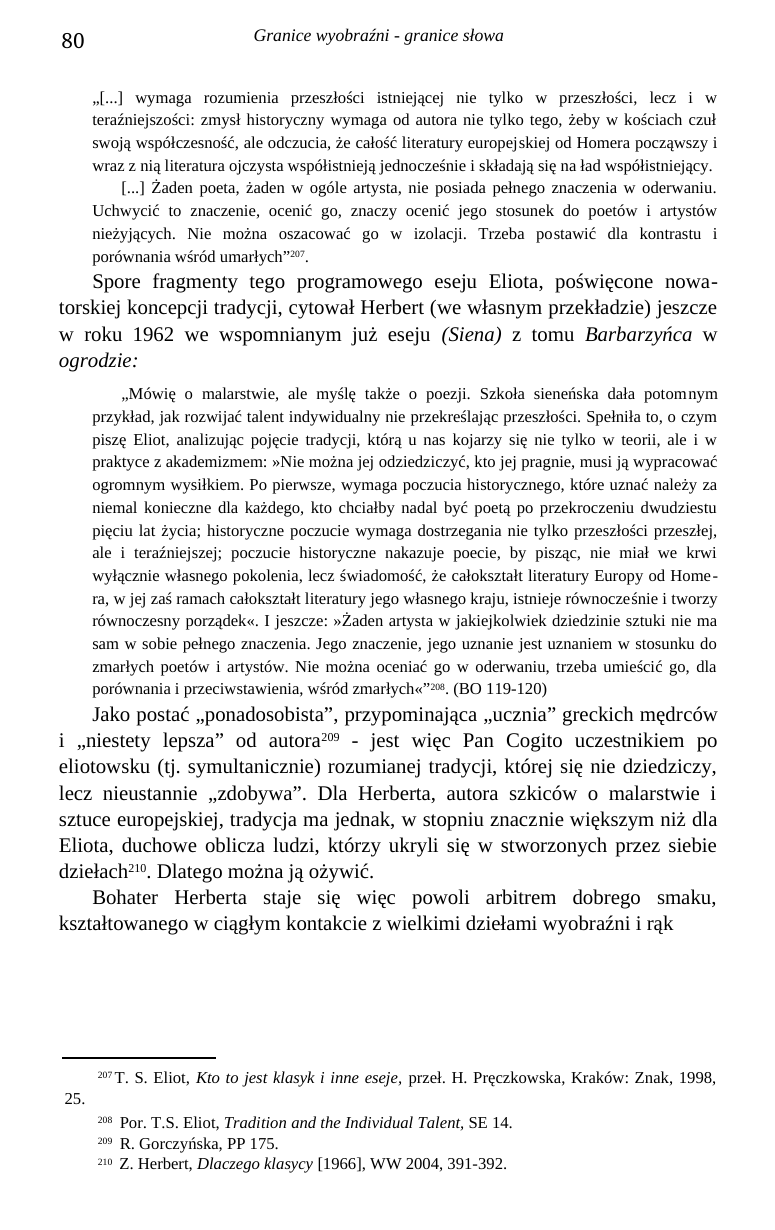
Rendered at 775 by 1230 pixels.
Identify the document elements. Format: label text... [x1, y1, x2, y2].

text Spore fragmenty tego programowego eseju Eliota, poświęcone nowa­torskiej koncepcji tradycji, cytował Herbert (we własnym przekładzie) jeszcze w roku 1962 we wspomnianym już eseju (Siena) z tomu Barba­rzyńca w ogrodzie: [59, 269, 718, 372]
text 210 Z. Herbert, Dlaczego klasycy [1966], WW 2004, 391-392. [64, 1154, 717, 1173]
text 80 [61, 26, 89, 54]
text 208 Por. T.S. Eliot, Tradition and the Individual Talent, SE 14. [64, 1112, 717, 1132]
text „[...] wymaga rozumienia przeszłości istniejącej nie tylko w przeszłości, lecz i w teraźniejszości: zmysł historyczny wymaga od autora nie tylko tego, żeby w kościach czuł swoją współczesność, ale odczucia, że całość literatury europej­skiej od Homera począwszy i wraz z nią literatura ojczysta współistnieją jedno­cześnie i składają się na ład współistniejący. [92, 87, 718, 175]
text [...] Żaden poeta, żaden w ogóle artysta, nie posiada pełnego znaczenia w oderwaniu. Uchwycić to znaczenie, ocenić go, znaczy ocenić jego stosunek do poetów i artystów nieżyjących. Nie można oszacować go w izolacji. Trzeba po­stawić dla kontrastu i porównania wśród umarłych”207. [92, 178, 718, 266]
text Granice wyobraźni - granice słowa [253, 25, 524, 45]
text 207 T. S. Eliot, Kto to jest klasyk i inne eseje, przeł. H. Pręczkowska, Kraków: Znak, 1998, 25. [64, 1068, 717, 1108]
text „Mówię o malarstwie, ale myślę także o poezji. Szkoła sieneńska dała potom­nym przykład, jak rozwijać talent indywidualny nie przekreślając przeszłości. Spełniła to, o czym piszę Eliot, analizując pojęcie tradycji, którą u nas kojarzy się nie tylko w teorii, ale i w praktyce z akademizmem: »Nie można jej odziedziczyć, kto jej pragnie, musi ją wypracować ogromnym wysiłkiem. Po pierwsze, wymaga poczucia historycznego, które uznać należy za niemal konieczne dla każdego, kto chciałby nadal być poetą po przekroczeniu dwudziestu pięciu lat życia; historycz­ne poczucie wymaga dostrzegania nie tylko przeszłości przeszłej, ale i teraźniej­szej; poczucie historyczne nakazuje poecie, by pisząc, nie miał we krwi wyłącznie własnego pokolenia, lecz świadomość, że całokształt literatury Europy od Home­ra, w jej zaś ramach całokształt literatury jego własnego kraju, istnieje równocze­śnie i tworzy równoczesny porządek«. I jeszcze: »Żaden artysta w jakiejkolwiek dziedzinie sztuki nie ma sam w sobie pełnego znaczenia. Jego znaczenie, jego uznanie jest uznaniem w stosunku do zmarłych poetów i artystów. Nie można oceniać go w oderwaniu, trzeba umieścić go, dla porównania i przeciwstawienia, wśród zmarłych«”208. (BO 119-120) [92, 384, 718, 698]
text Bohater Herberta staje się więc powoli arbitrem dobrego smaku, kształtowanego w ciągłym kontakcie z wielkimi dziełami wyobraźni i rąk [59, 885, 718, 935]
text 209 R. Gorczyńska, PP 175. [64, 1133, 717, 1153]
text Jako postać „ponadosobista”, przypominająca „ucznia” greckich mędr­ców i „niestety lepsza” od autora209 - jest więc Pan Cogito uczestnikiem po eliotowsku (tj. symultanicznie) rozumianej tradycji, której się nie dziedziczy, lecz nieustannie „zdobywa”. Dla Herberta, autora szkiców o malarstwie i sztuce europejskiej, tradycja ma jednak, w stopniu znacz­nie większym niż dla Eliota, duchowe oblicza ludzi, którzy ukryli się w stworzonych przez siebie dziełach210. Dlatego można ją ożywić. [59, 702, 718, 883]
